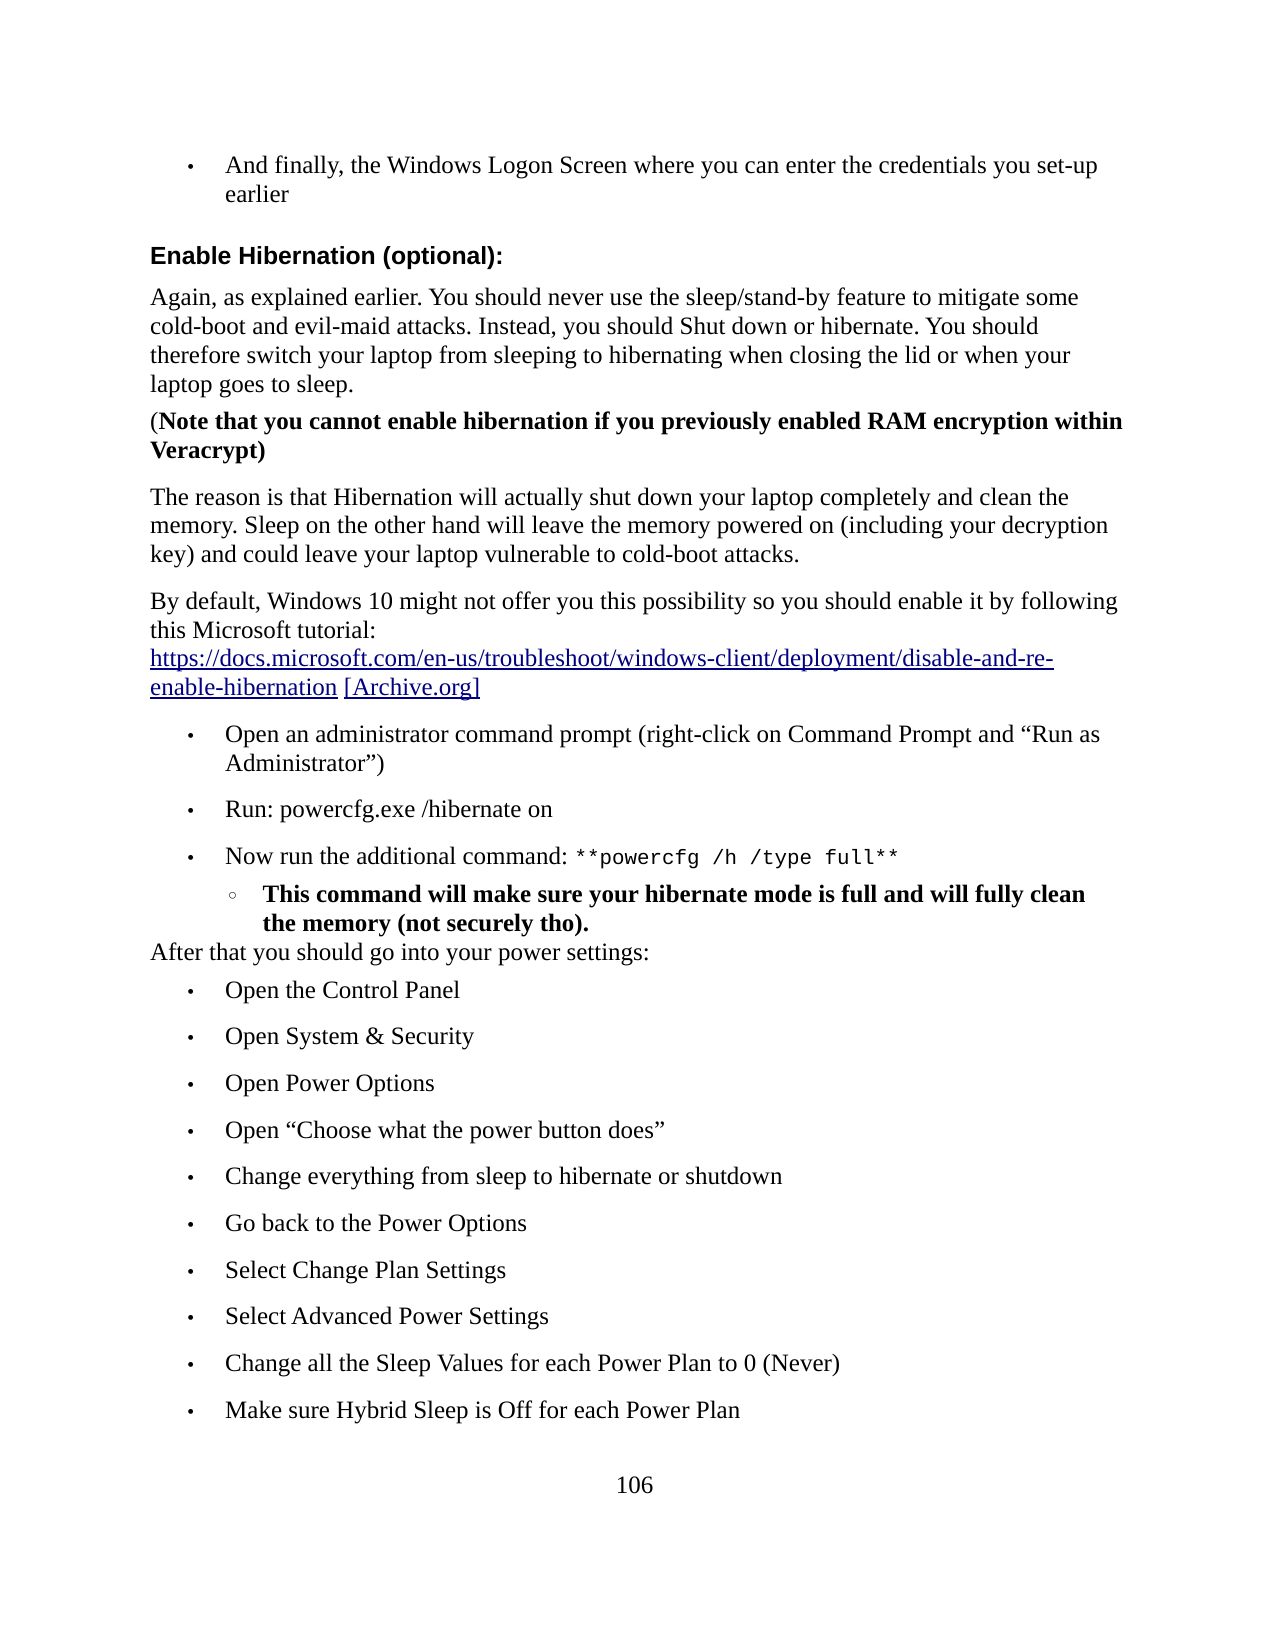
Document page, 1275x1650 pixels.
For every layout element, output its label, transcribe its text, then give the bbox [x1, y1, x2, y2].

text After that you should go into your power settings: [150, 937, 1125, 966]
list Open System & Security [187, 1021, 1125, 1050]
list Select Advanced Power Settings [187, 1301, 1125, 1330]
list Change all the Sleep Values for each Power Plan to 0 (Never) [187, 1348, 1125, 1377]
list Go back to the Power Options [187, 1208, 1125, 1237]
list Open the Control Panel [187, 975, 1125, 1003]
list Change everything from sleep to hibernate or shutdown [187, 1161, 1125, 1190]
list Select Change Plan Settings [187, 1255, 1125, 1283]
list Make sure Hybrid Sleep is Off for each Power Plan [187, 1395, 1125, 1423]
list Open an administrator command prompt (right-click on Command Prompt and “Run as Administrator”) [187, 719, 1125, 776]
list Run: powercfg.exe /hibernate on [187, 794, 1125, 823]
text The reason is that Hibernation will actually shut down your laptop completely and clean the memory. Sleep on the other hand will leave the memory powered on (including your decryption key) and could leave your laptop vulnerable to cold-boot attacks. [150, 482, 1125, 568]
text By default, Windows 10 might not offer you this possibility so you should enable it by following this Microsoft tutorial: https://docs.microsoft.com/en-us/troubleshoot/windows-client/deployment/disable-and-re-enable-hibernation [Archive.org] [150, 586, 1125, 701]
list This command will make sure your hibernate mode is full and will fully clean the memory (not securely tho). [225, 879, 1125, 937]
list Open “Choose what the power button does” [187, 1115, 1125, 1143]
text (Note that you cannot enable hibernation if you previously enabled RAM encryption within Veracrypt) [150, 406, 1125, 464]
list Now run the additional command: **powercfg /h /type full** [187, 841, 1125, 871]
subtitle Enable Hibernation (optional): [150, 241, 1125, 270]
list Open Power Options [187, 1068, 1125, 1097]
text Again, as explained earlier. You should never use the sleep/stand-by feature to mitigate some cold-boot and evil-maid attacks. Instead, you should Shut down or hibernate. You should therefore switch your laptop from sleeping to hibernating when closing the lid or when your laptop goes to sleep. [150, 282, 1125, 397]
list And finally, the Windows Logon Screen where you can enter the credentials you set-up earlier [187, 150, 1125, 207]
